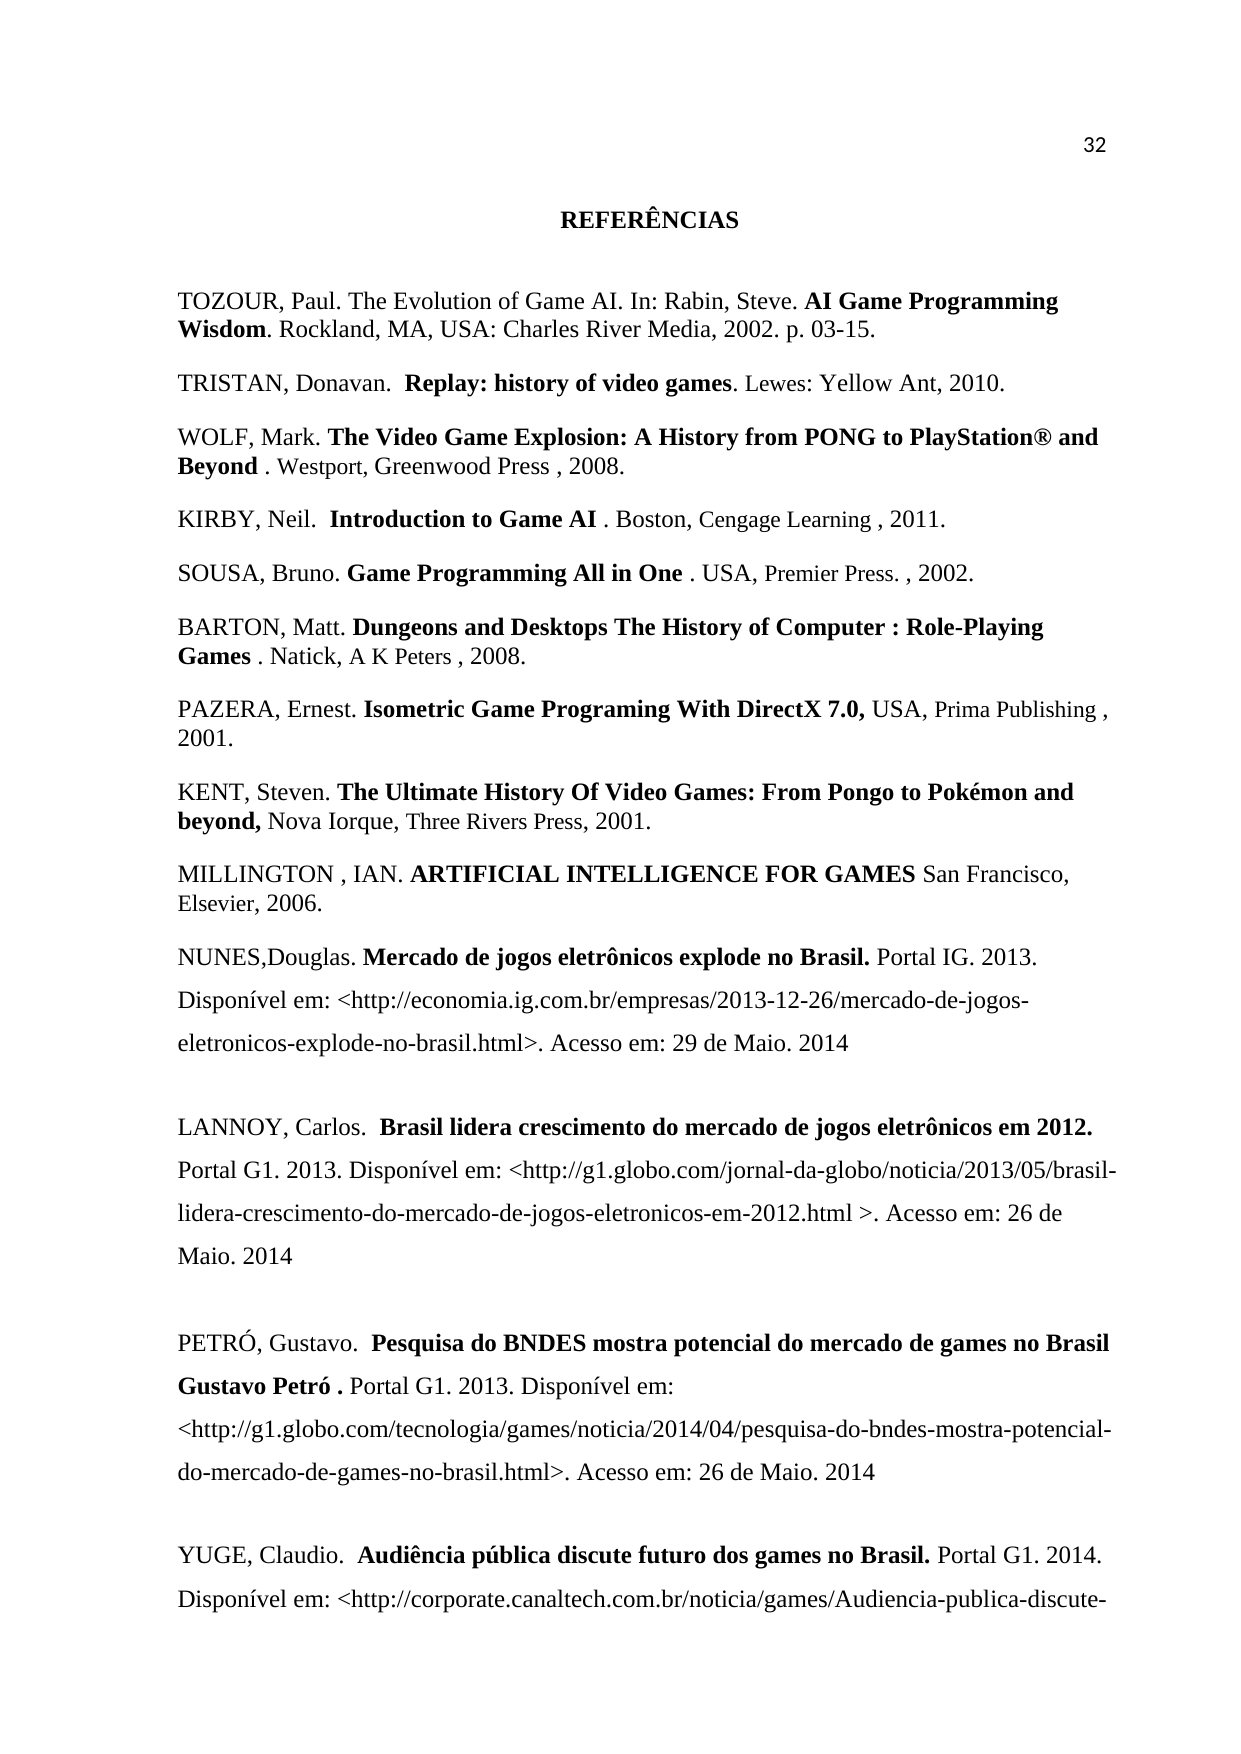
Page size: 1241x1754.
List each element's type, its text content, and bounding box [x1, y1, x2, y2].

text KIRBY, Neil. Introduction to Game AI . Boston, Cengage Learning , 2011. [177, 504, 1122, 533]
text MILLINGTON , IAN. ARTIFICIAL INTELLIGENCE FOR GAMES San Francisco, Elsevier, 2006. [177, 859, 1122, 917]
text PETRÓ, Gustavo. Pesquisa do BNDES mostra potencial do mercado de games no Brasil Gustavo Petró . Portal G1. 2013. Disponível em: <http://g1.globo.com/tecnologia/games/noticia/2014/04/pesquisa-do-bndes-mostra-potencial-do-mercado-de-games-no-brasil.html>. Acesso em: 26 de Maio. 2014 [177, 1328, 1122, 1486]
text TRISTAN, Donavan. Replay: history of video games. Lewes: Yellow Ant, 2010. [177, 368, 1122, 397]
text BARTON, Matt. Dungeons and Desktops The History of Computer : Role-Playing Games . Natick, A K Peters , 2008. [177, 612, 1122, 669]
text PAZERA, Ernest. Isometric Game Programing With DirectX 7.0, USA, Prima Publishing , 2001. [177, 694, 1122, 752]
text WOLF, Mark. The Video Game Explosion: A History from PONG to PlayStation® and Beyond . Westport, Greenwood Press , 2008. [177, 422, 1122, 479]
text TOZOUR, Paul. The Evolution of Game AI. In: Rabin, Steve. AI Game Programming Wisdom. Rockland, MA, USA: Charles River Media, 2002. p. 03-15. [177, 286, 1122, 343]
text YUGE, Claudio. Audiência pública discute futuro dos games no Brasil. Portal G1. 2014. Disponível em: <http://corporate.canaltech.com.br/noticia/games/Audiencia-publica-discute- [177, 1541, 1122, 1612]
text KENT, Steven. The Ultimate History Of Video Games: From Pongo to Pokémon and beyond, Nova Iorque, Three Rivers Press, 2001. [177, 777, 1122, 834]
text REFErências [177, 205, 1122, 234]
text SOUSA, Bruno. Game Programming All in One . USA, Premier Press. , 2002. [177, 558, 1122, 587]
text LANNOY, Carlos. Brasil lidera crescimento do mercado de jogos eletrônicos em 2012. Portal G1. 2013. Disponível em: <http://g1.globo.com/jornal-da-globo/noticia/2013/05/brasil-lidera-crescimento-do-mercado-de-jogos-eletronicos-em-2012.html >. Acesso em: 26 de Maio. 2014 [177, 1112, 1122, 1270]
text NUNES,Douglas. Mercado de jogos eletrônicos explode no Brasil. Portal IG. 2013. Disponível em: <http://economia.ig.com.br/empresas/2013-12-26/mercado-de-jogos-eletronicos-explode-no-brasil.html>. Acesso em: 29 de Maio. 2014 [177, 942, 1122, 1057]
